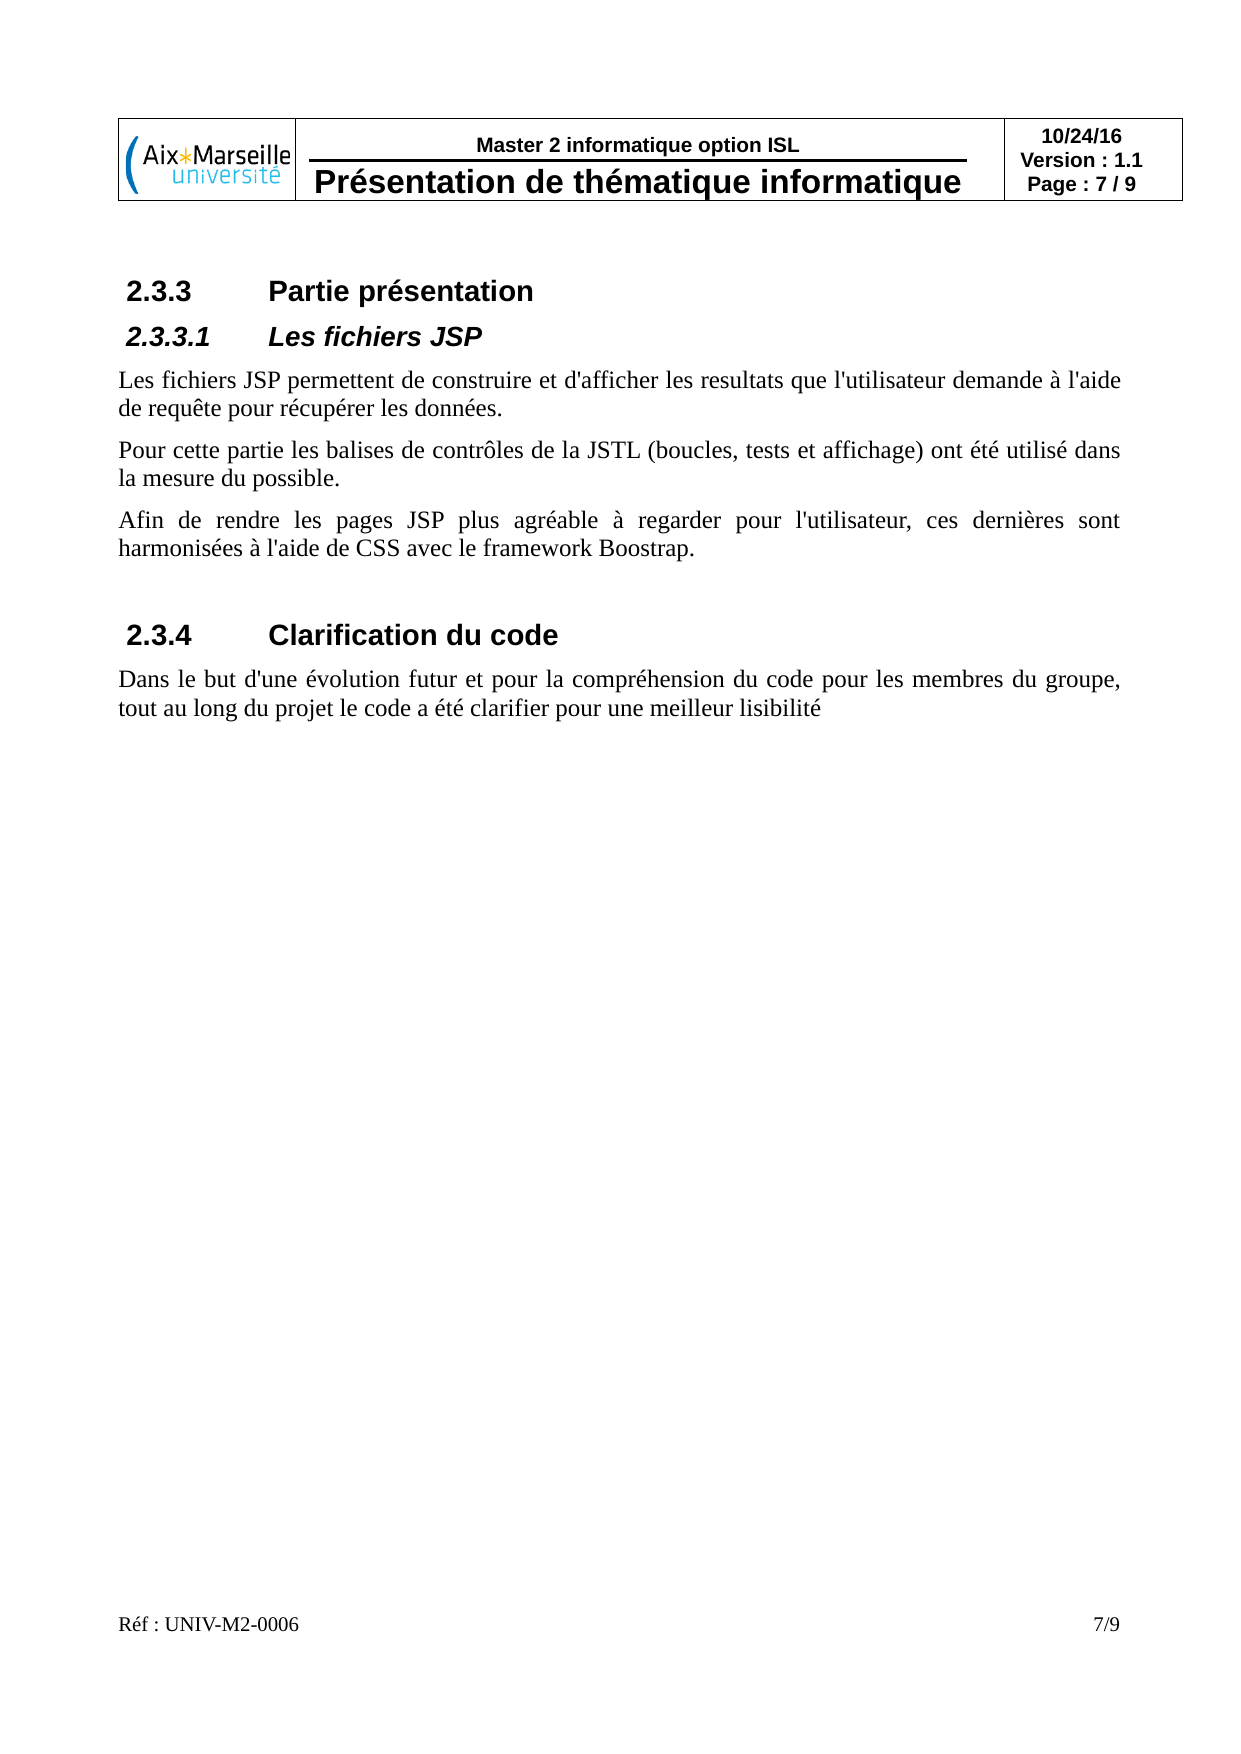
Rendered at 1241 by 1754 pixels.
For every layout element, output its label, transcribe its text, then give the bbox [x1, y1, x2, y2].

text Afin de rendre les pages JSP plus agréable à regarder pour l'utilisateur, ces dernières sont harmonisées à l'aide de CSS avec le framework Boostrap. [118, 505, 1122, 562]
text Les fichiers JSP permettent de construire et d'afficher les resultats que l'utilisateur demande à l'aide de requête pour récupérer les données. [118, 365, 1122, 422]
text Dans le but d'une évolution futur et pour la compréhension du code pour les membres du groupe, tout au long du projet le code a été clarifier pour une meilleur lisibilité [118, 664, 1122, 722]
subtitle Partie présentation [118, 274, 1122, 308]
text Pour cette partie les balises de contrôles de la JSTL (boucles, tests et affichage) ont été utilisé dans la mesure du possible. [118, 435, 1122, 492]
subtitle Les fichiers JSP [118, 320, 1122, 352]
subtitle Clarification du code [118, 618, 1122, 652]
picture [125, 136, 290, 194]
